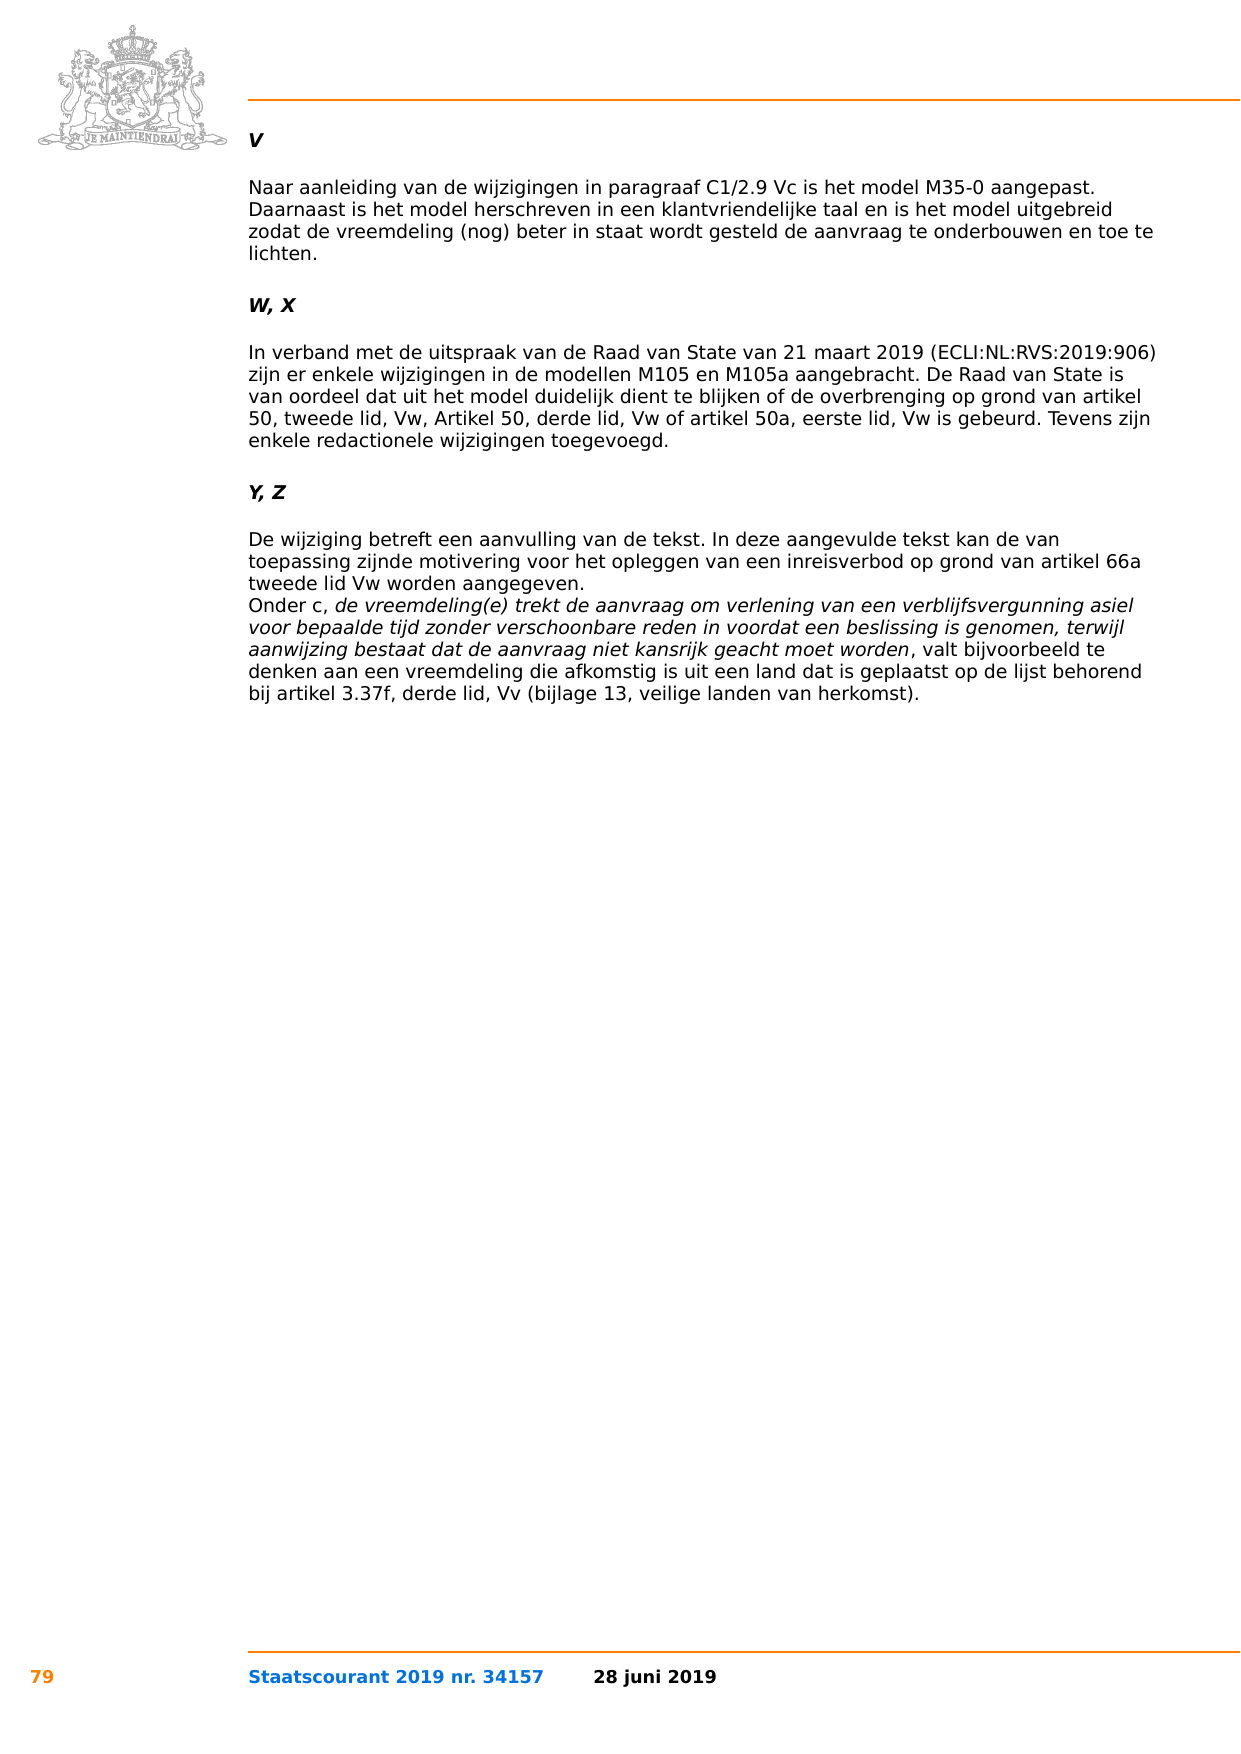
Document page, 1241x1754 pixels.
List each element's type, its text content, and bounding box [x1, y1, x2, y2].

subtitle Y, Z [248, 482, 1163, 504]
text De wijziging betreft een aanvulling van de tekst. In deze aangevulde tekst kan de van toepassing zijnde motivering voor het opleggen van een inreisverbod op grond van artikel 66a tweede lid Vw worden aangegeven. [248, 529, 1163, 594]
text Onder c, de vreemdeling(e) trekt de aanvraag om verlening van een verblijfsvergunning asiel voor bepaalde tijd zonder verschoonbare reden in voordat een beslissing is genomen, terwijl aanwijzing bestaat dat de aanvraag niet kansrijk geacht moet worden, valt bijvoorbeeld te denken aan een vreemdeling die afkomstig is uit een land dat is geplaatst op de lijst behorend bij artikel 3.37f, derde lid, Vv (bijlage 13, veilige landen van herkomst). [248, 594, 1163, 704]
subtitle V [248, 130, 1163, 152]
subtitle W, X [248, 295, 1163, 317]
text In verband met de uitspraak van de Raad van State van 21 maart 2019 (ECLI:NL:RVS:2019:906) zijn er enkele wijzigingen in de modellen M105 en M105a aangebracht. De Raad van State is van oordeel dat uit het model duidelijk dient te blijken of de overbrenging op grond van artikel 50, tweede lid, Vw, Artikel 50, derde lid, Vw of artikel 50a, eerste lid, Vw is gebeurd. Tevens zijn enkele redactionele wijzigingen toegevoegd. [248, 342, 1163, 452]
picture [38, 25, 227, 150]
text Naar aanleiding van de wijzigingen in paragraaf C1/2.9 Vc is het model M35-0 aangepast. Daarnaast is het model herschreven in een klantvriendelijke taal en is het model uitgebreid zodat de vreemdeling (nog) beter in staat wordt gesteld de aanvraag te onderbouwen en toe te lichten. [248, 177, 1163, 265]
